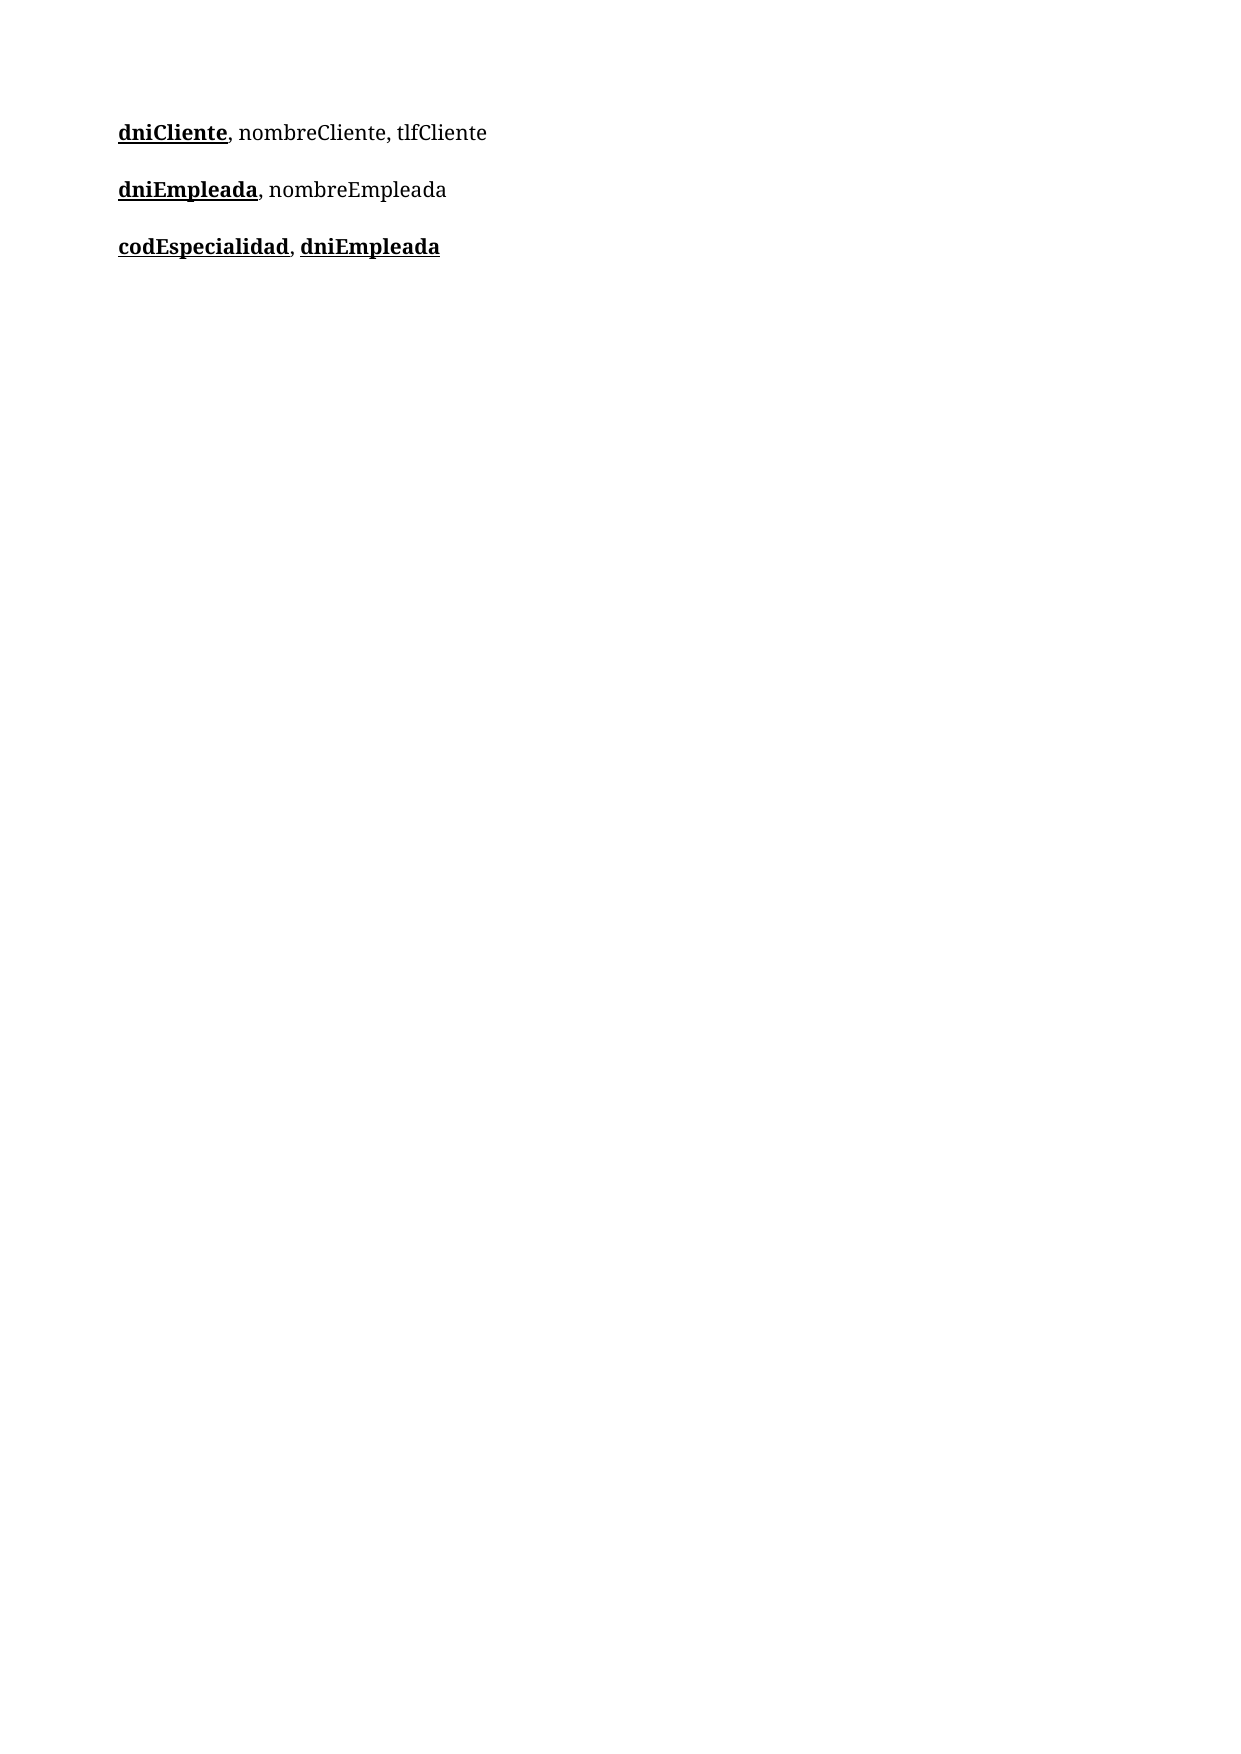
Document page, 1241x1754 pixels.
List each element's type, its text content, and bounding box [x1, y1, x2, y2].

text dniCliente, nombreCliente, tlfCliente [118, 118, 1122, 147]
text dniEmpleada, nombreEmpleada [118, 175, 1122, 203]
text codEspecialidad, dniEmpleada [118, 232, 1122, 260]
